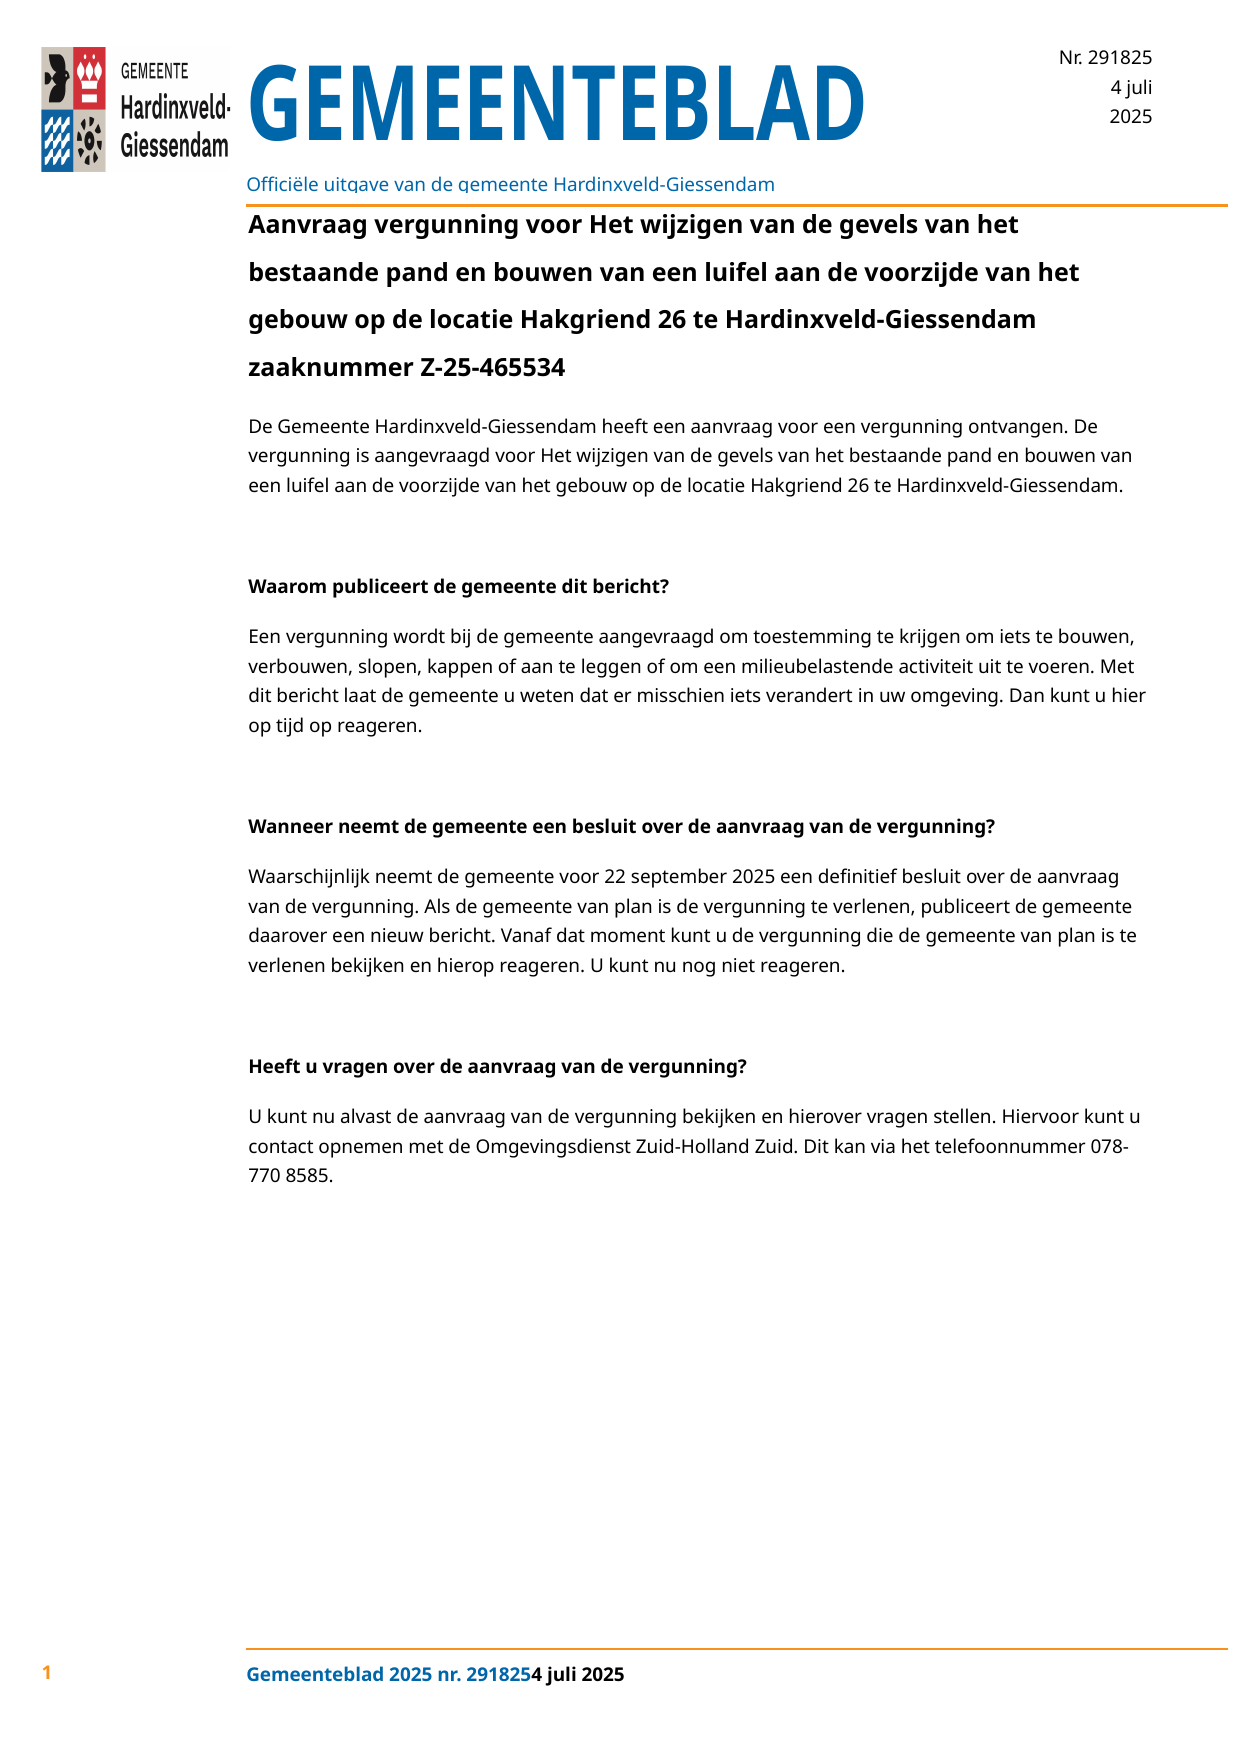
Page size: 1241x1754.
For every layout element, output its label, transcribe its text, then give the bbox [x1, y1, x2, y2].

picture [41, 47, 231, 172]
text Aanvraag vergunning voor Het wijzigen van de gevels van het bestaande pand en bouwen van een luifel aan de voorzijde van het gebouw op de locatie Hakgriend 26 te Hardinxveld-Giessendam zaaknummer Z-25-465534 [248, 207, 1152, 384]
text Heeft u vragen over de aanvraag van de vergunning? [248, 1053, 1152, 1079]
text Wanneer neemt de gemeente een besluit over de aanvraag van de vergunning? [248, 813, 1152, 839]
text Waarom publiceert de gemeente dit bericht? [248, 573, 1152, 599]
text De Gemeente Hardinxveld-Giessendam heeft een aanvraag voor een vergunning ontvangen. De vergunning is aangevraagd voor Het wijzigen van de gevels van het bestaande pand en bouwen van een luifel aan de voorzijde van het gebouw op de locatie Hakgriend 26 te Hardinxveld-Giessendam. [248, 413, 1152, 498]
text Waarschijnlijk neemt de gemeente voor 22 september 2025 een definitief besluit over de aanvraag van de vergunning. Als de gemeente van plan is de vergunning te verlenen, publiceert de gemeente daarover een nieuw bericht. Vanaf dat moment kunt u de vergunning die de gemeente van plan is te verlenen bekijken en hierop reageren. U kunt nu nog niet reageren. [248, 863, 1152, 978]
text Een vergunning wordt bij de gemeente aangevraagd om toestemming te krijgen om iets te bouwen, verbouwen, slopen, kappen of aan te leggen of om een milieubelastende activiteit uit te voeren. Met dit bericht laat de gemeente u weten dat er misschien iets verandert in uw omgeving. Dan kunt u hier op tijd op reageren. [248, 623, 1152, 738]
text U kunt nu alvast de aanvraag van de vergunning bekijken en hierover vragen stellen. Hiervoor kunt u contact opnemen met de Omgevingsdienst Zuid-Holland Zuid. Dit kan via het telefoonnummer 078-770 8585. [248, 1103, 1152, 1188]
